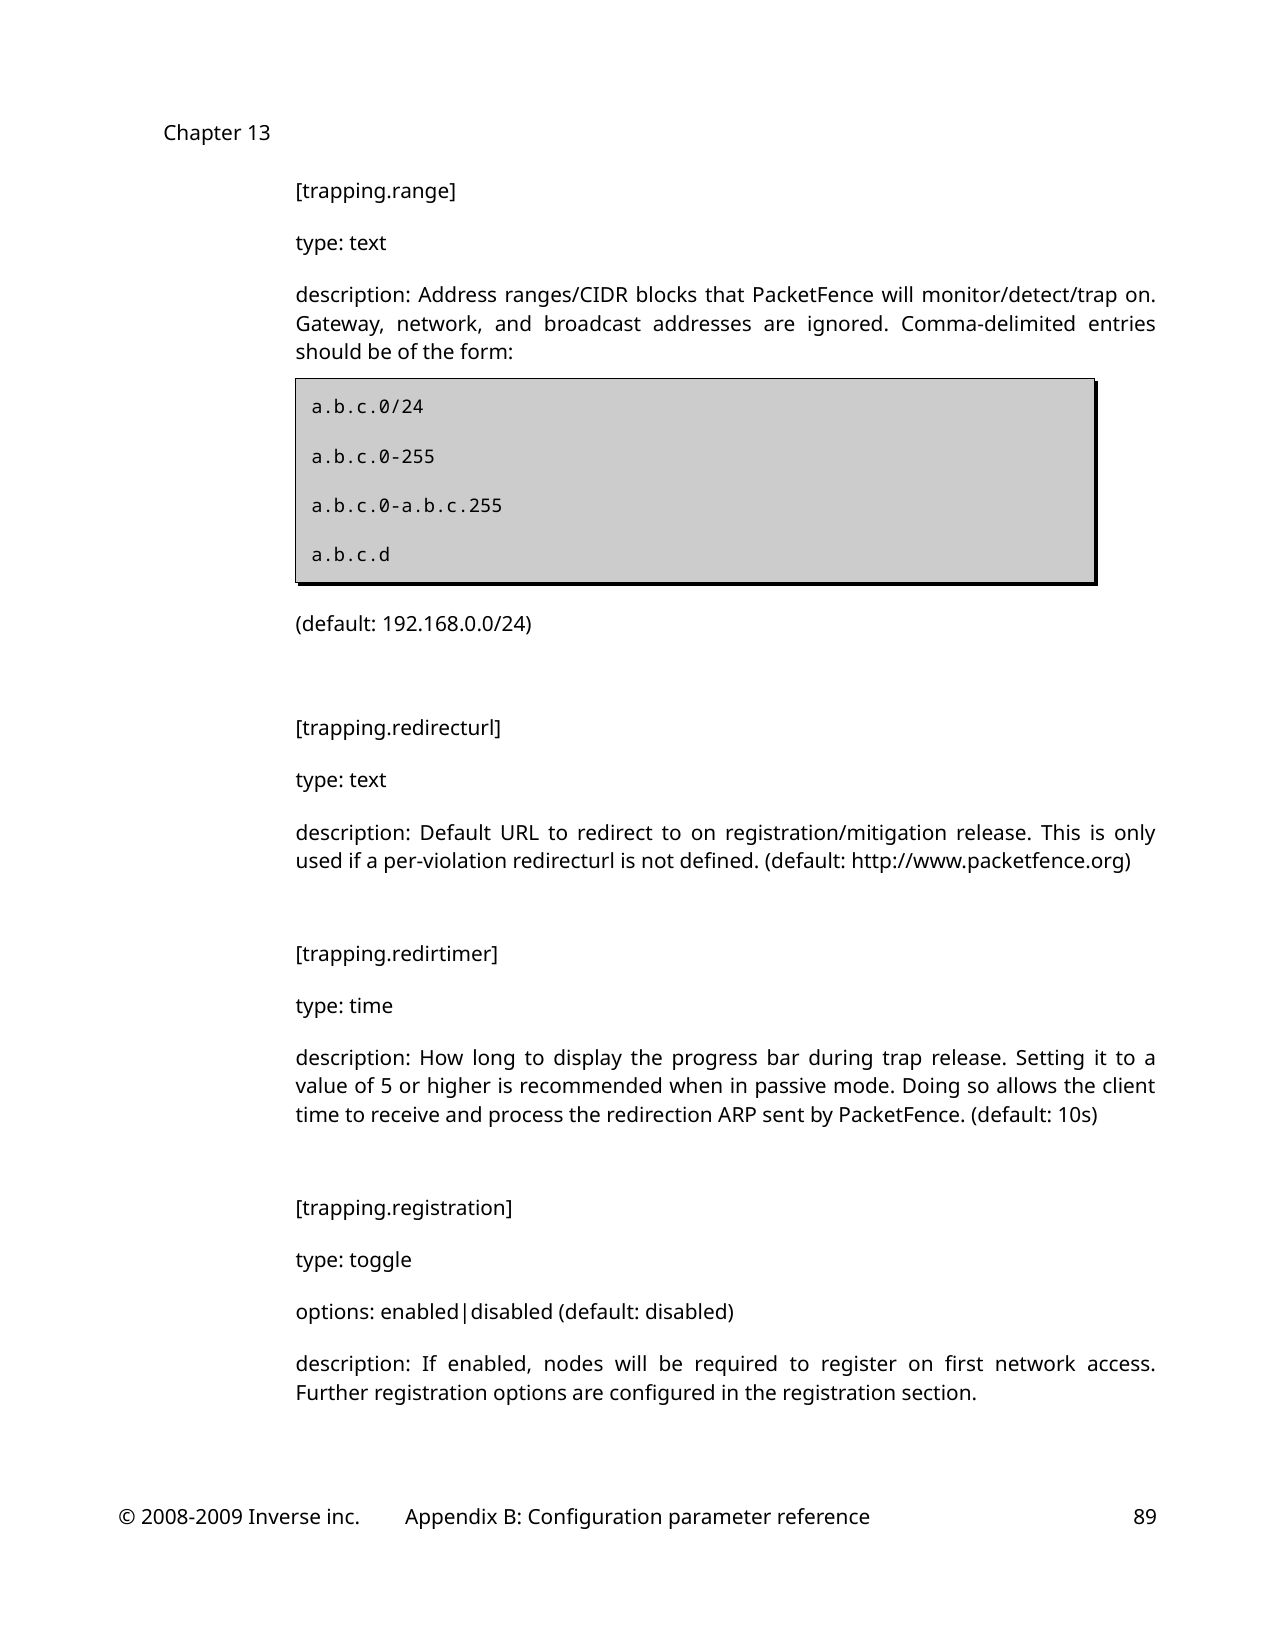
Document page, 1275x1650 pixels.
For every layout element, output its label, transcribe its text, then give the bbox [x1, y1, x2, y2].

text [trapping.registration] [295, 1193, 1157, 1222]
text a.b.c.0-255 [296, 427, 1094, 468]
text description: If enabled, nodes will be required to register on first network access. Further registration options are configured in the registration section. [295, 1349, 1157, 1406]
text a.b.c.d [296, 526, 1094, 582]
text type: time [295, 991, 1157, 1019]
text a.b.c.0/24 [296, 379, 1094, 419]
text description: Address ranges/CIDR blocks that PacketFence will monitor/detect/trap on. Gateway, network, and broadcast addresses are ignored. Comma-delimited entries should be of the form: [295, 280, 1157, 366]
text type: toggle [295, 1245, 1157, 1274]
text type: text [295, 766, 1157, 794]
text description: Default URL to redirect to on registration/mitigation release. This is only used if a per-violation redirecturl is not defined. (default: http://www.packetfence.org) [295, 818, 1157, 874]
text [trapping.range] [295, 176, 1157, 204]
text a.b.c.0-a.b.c.255 [296, 476, 1094, 518]
text type: text [295, 228, 1157, 257]
text [trapping.redirecturl] [295, 713, 1157, 742]
text [trapping.redirtimer] [295, 939, 1157, 967]
text (default: 192.168.0.0/24) [295, 609, 1157, 638]
text options: enabled|disabled (default: disabled) [295, 1297, 1157, 1326]
text description: How long to display the progress bar during trap release. Setting it to a value of 5 or higher is recommended when in passive mode. Doing so allows the client time to receive and process the redirection ARP sent by PacketFence. (default: 10s) [295, 1043, 1157, 1128]
